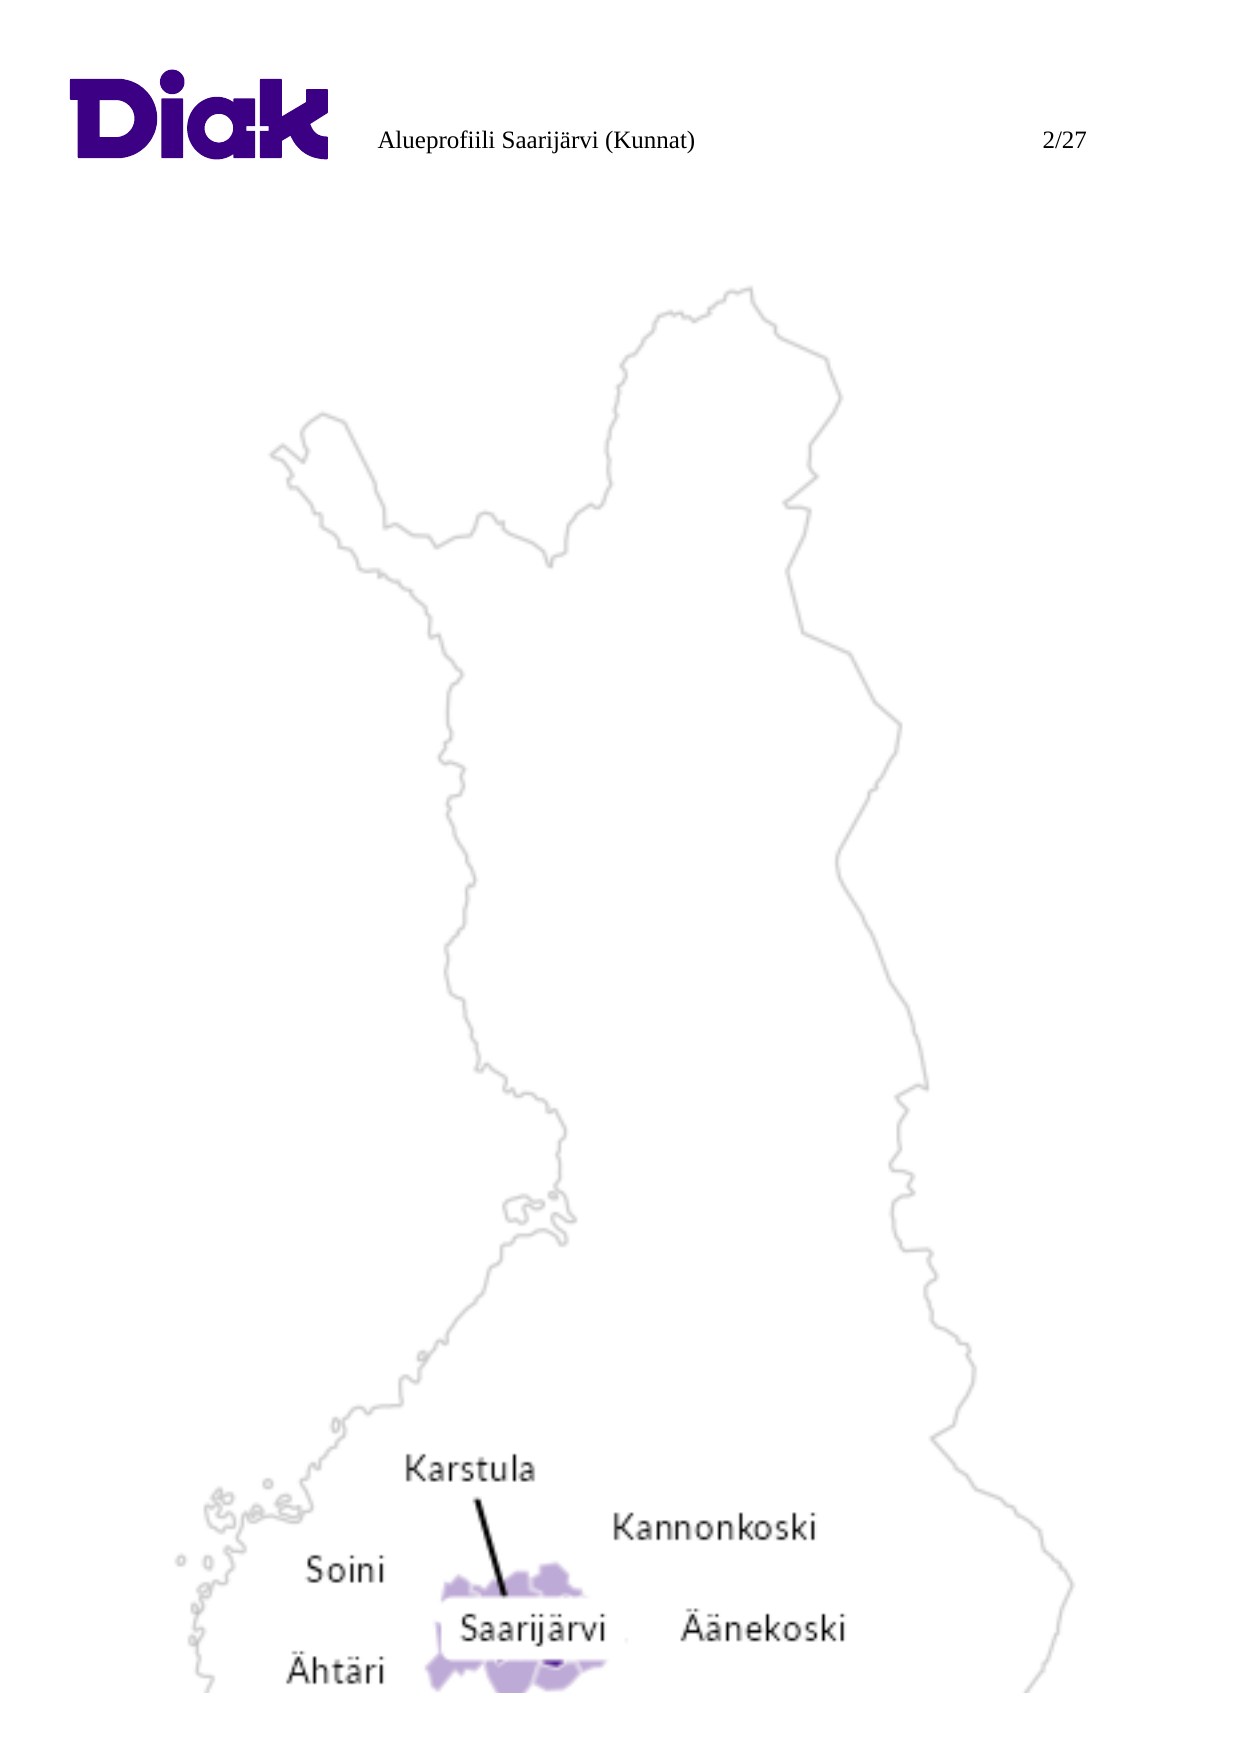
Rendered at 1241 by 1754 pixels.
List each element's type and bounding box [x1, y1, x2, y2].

picture [61, 196, 1179, 1693]
